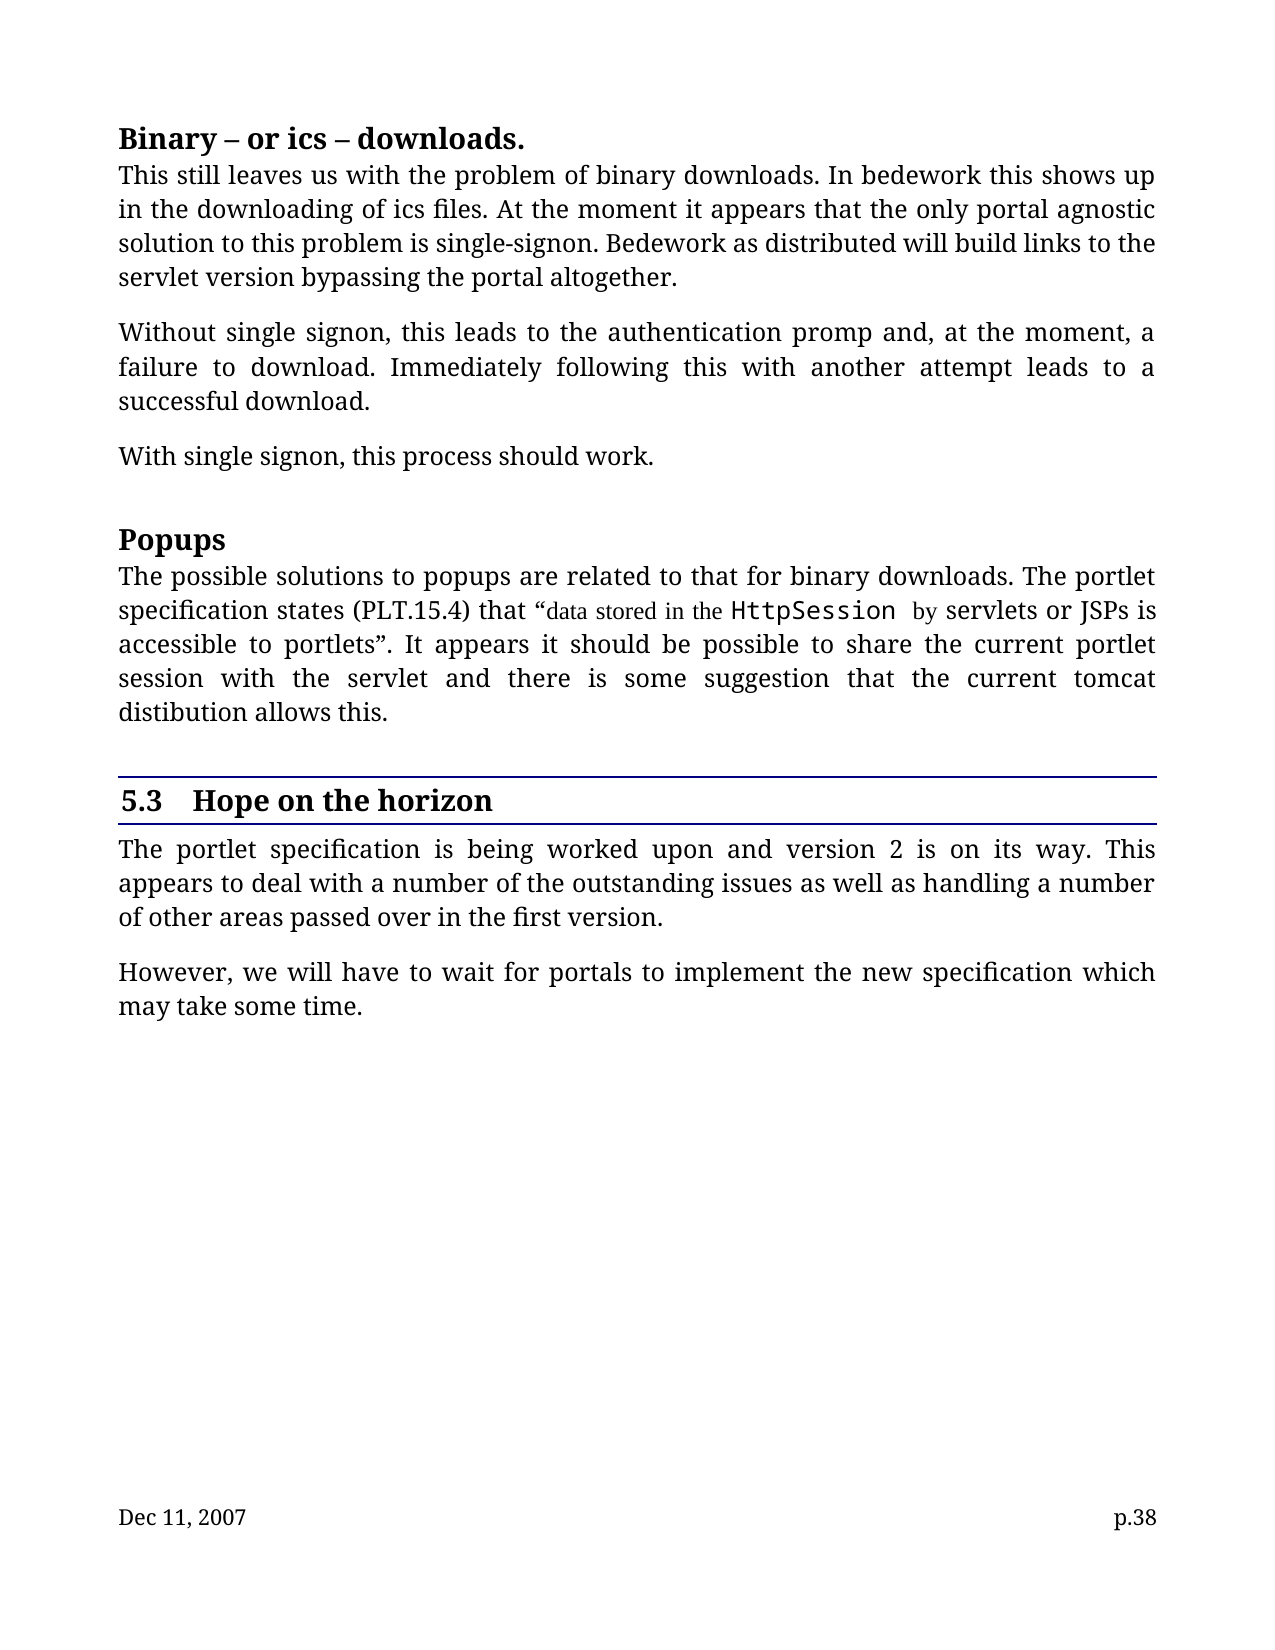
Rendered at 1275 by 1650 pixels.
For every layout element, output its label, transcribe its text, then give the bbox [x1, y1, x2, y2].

text This still leaves us with the problem of binary downloads. In bedework this shows up in the downloading of ics files. At the moment it appears that the only portal agnostic solution to this problem is single-signon. Bedework as distributed will build links to the servlet version bypassing the portal altogether. [118, 158, 1157, 294]
subtitle Hope on the horizon [118, 778, 1157, 823]
text With single signon, this process should work. [118, 438, 1157, 472]
text The portlet specification is being worked upon and version 2 is on its way. This appears to deal with a number of the outstanding issues as well as handling a number of other areas passed over in the first version. [118, 831, 1157, 934]
subtitle Binary – or ics – downloads. [118, 118, 1157, 158]
text However, we will have to wait for portals to implement the new specification which may take some time. [118, 955, 1157, 1023]
subtitle Popups [118, 519, 1157, 559]
text The possible solutions to popups are related to that for binary downloads. The portlet specification states (PLT.15.4) that “data stored in the HttpSession by servlets or JSPs is accessible to portlets”. It appears it should be possible to share the current portlet session with the servlet and there is some suggestion that the current tomcat distibution allows this. [118, 559, 1157, 729]
text Without single signon, this leads to the authentication promp and, at the moment, a failure to download. Immediately following this with another attempt leads to a successful download. [118, 315, 1157, 417]
